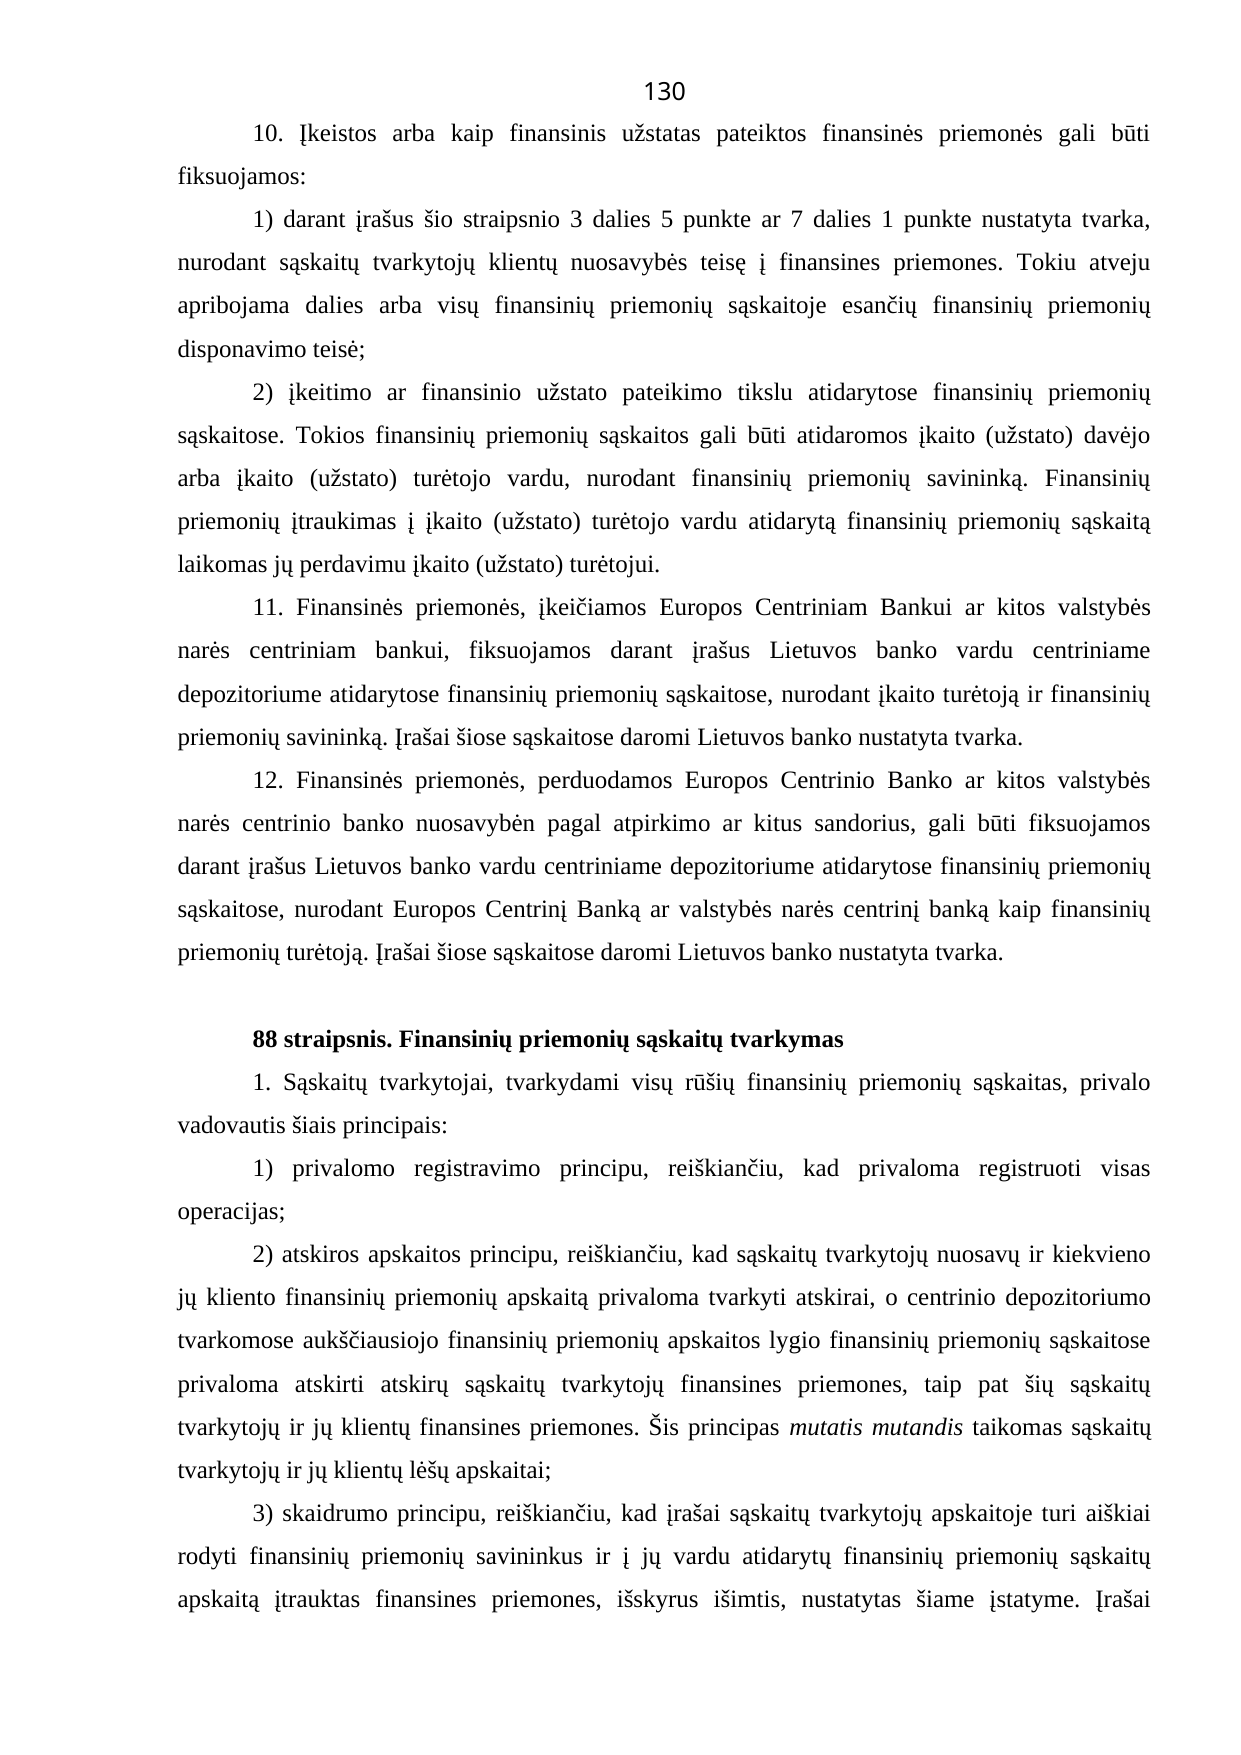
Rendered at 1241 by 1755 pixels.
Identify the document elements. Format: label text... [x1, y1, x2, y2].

text 3) skaidrumo principu, reiškiančiu, kad įrašai sąskaitų tvarkytojų apskaitoje turi aiškiai rodyti finansinių priemonių savininkus ir į jų vardu atidarytų finansinių priemonių sąskaitų apskaitą įtrauktas finansines priemones, išskyrus išimtis, nustatytas šiame įstatyme. Įrašai [177, 1498, 1152, 1613]
text 88 straipsnis. Finansinių priemonių sąskaitų tvarkymas [177, 1024, 1152, 1052]
text 10. Įkeistos arba kaip finansinis užstatas pateiktos finansinės priemonės gali būti fiksuojamos: [177, 118, 1152, 190]
text 1) darant įrašus šio straipsnio 3 dalies 5 punkte ar 7 dalies 1 punkte nustatyta tvarka, nurodant sąskaitų tvarkytojų klientų nuosavybės teisę į finansines priemones. Tokiu atveju apribojama dalies arba visų finansinių priemonių sąskaitoje esančių finansinių priemonių disponavimo teisė; [177, 204, 1152, 362]
text 2) atskiros apskaitos principu, reiškiančiu, kad sąskaitų tvarkytojų nuosavų ir kiekvieno jų kliento finansinių priemonių apskaitą privaloma tvarkyti atskirai, o centrinio depozitoriumo tvarkomose aukščiausiojo finansinių priemonių apskaitos lygio finansinių priemonių sąskaitose privaloma atskirti atskirų sąskaitų tvarkytojų finansines priemones, taip pat šių sąskaitų tvarkytojų ir jų klientų finansines priemones. Šis principas mutatis mutandis taikomas sąskaitų tvarkytojų ir jų klientų lėšų apskaitai; [177, 1239, 1152, 1484]
text 1) privalomo registravimo principu, reiškiančiu, kad privaloma registruoti visas operacijas; [177, 1153, 1152, 1225]
text 1. Sąskaitų tvarkytojai, tvarkydami visų rūšių finansinių priemonių sąskaitas, privalo vadovautis šiais principais: [177, 1067, 1152, 1139]
text 12. Finansinės priemonės, perduodamos Europos Centrinio Banko ar kitos valstybės narės centrinio banko nuosavybėn pagal atpirkimo ar kitus sandorius, gali būti fiksuojamos darant įrašus Lietuvos banko vardu centriniame depozitoriume atidarytose finansinių priemonių sąskaitose, nurodant Europos Centrinį Banką ar valstybės narės centrinį banką kaip finansinių priemonių turėtoją. Įrašai šiose sąskaitose daromi Lietuvos banko nustatyta tvarka. [177, 765, 1152, 966]
text 11. Finansinės priemonės, įkeičiamos Europos Centriniam Bankui ar kitos valstybės narės centriniam bankui, fiksuojamos darant įrašus Lietuvos banko vardu centriniame depozitoriume atidarytose finansinių priemonių sąskaitose, nurodant įkaito turėtoją ir finansinių priemonių savininką. Įrašai šiose sąskaitose daromi Lietuvos banko nustatyta tvarka. [177, 592, 1152, 751]
text 2) įkeitimo ar finansinio užstato pateikimo tikslu atidarytose finansinių priemonių sąskaitose. Tokios finansinių priemonių sąskaitos gali būti atidaromos įkaito (užstato) davėjo arba įkaito (užstato) turėtojo vardu, nurodant finansinių priemonių savininką. Finansinių priemonių įtraukimas į įkaito (užstato) turėtojo vardu atidarytą finansinių priemonių sąskaitą laikomas jų perdavimu įkaito (užstato) turėtojui. [177, 377, 1152, 578]
